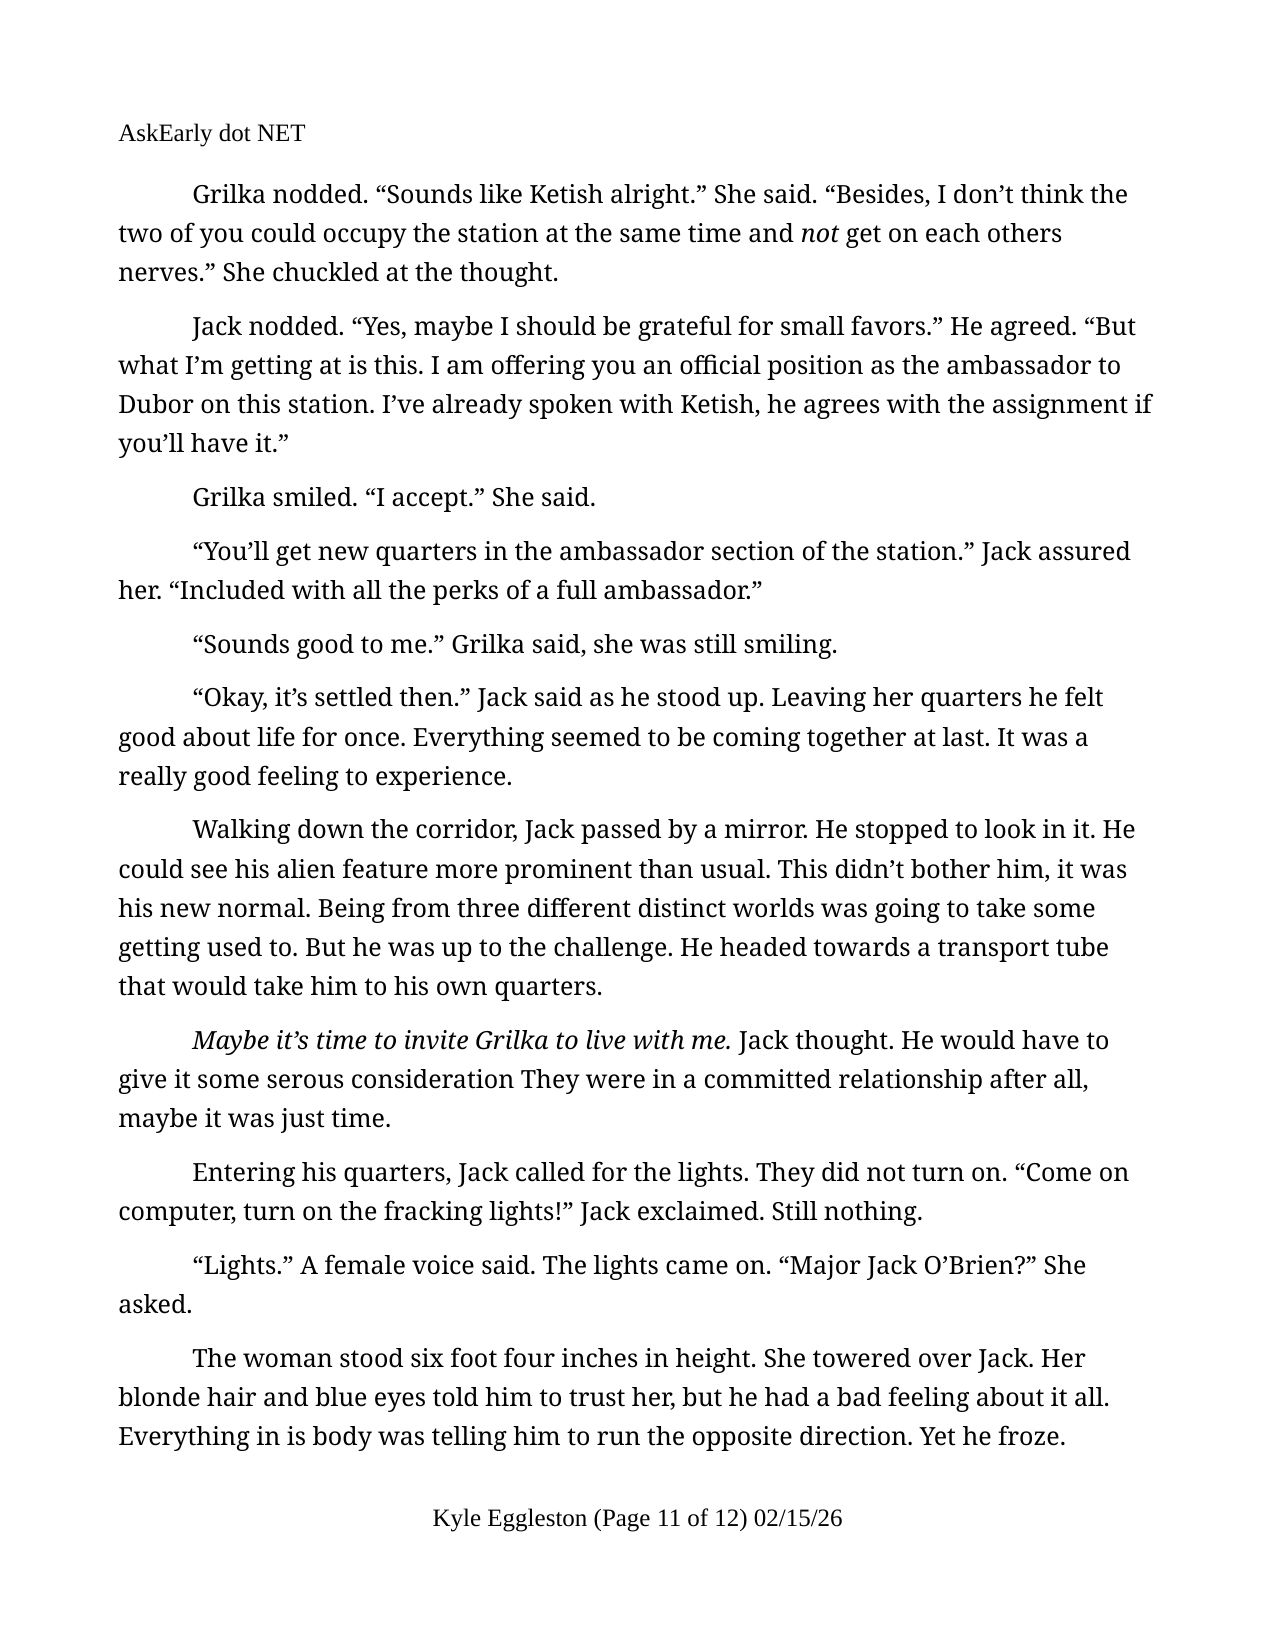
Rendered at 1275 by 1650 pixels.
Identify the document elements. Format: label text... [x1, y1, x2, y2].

text “Sounds good to me.” Grilka said, she was still smiling. [118, 626, 1157, 660]
text Maybe it’s time to invite Grilka to live with me. Jack thought. He would have to give it some serous consideration They were in a committed relationship after all, maybe it was just time. [118, 1023, 1157, 1135]
text Walking down the corridor, Jack passed by a mirror. He stopped to look in it. He could see his alien feature more prominent than usual. This didn’t bother him, it was his new normal. Being from three different distinct worlds was going to take some getting used to. But he was up to the challenge. He headed towards a transport tube that would take him to his own quarters. [118, 812, 1157, 1003]
text “Okay, it’s settled then.” Jack said as he stood up. Leaving her quarters he felt good about life for once. Everything seemed to be coming together at last. It was a really good feeling to experience. [118, 680, 1157, 792]
text Grilka smiled. “I accept.” She said. [118, 480, 1157, 514]
text Entering his quarters, Jack called for the lights. They did not turn on. “Come on computer, turn on the fracking lights!” Jack exclaimed. Still nothing. [118, 1155, 1157, 1228]
text “Lights.” A female voice said. The lights came on. “Major Jack O’Brien?” She asked. [118, 1248, 1157, 1321]
text The woman stood six foot four inches in height. She towered over Jack. Her blonde hair and blue eyes told him to trust her, but he had a bad feeling about it all. Everything in is body was telling him to run the opposite direction. Yet he froze. [118, 1341, 1157, 1453]
text Jack nodded. “Yes, maybe I should be grateful for small favors.” He agreed. “But what I’m getting at is this. I am offering you an official position as the ambassador to Dubor on this station. I’ve already spoken with Ketish, he agrees with the assignment if you’ll have it.” [118, 308, 1157, 460]
text Grilka nodded. “Sounds like Ketish alright.” She said. “Besides, I don’t think the two of you could occupy the station at the same time and not get on each others nerves.” She chuckled at the thought. [118, 176, 1157, 289]
text “You’ll get new quarters in the ambassador section of the station.” Jack assured her. “Included with all the perks of a full ambassador.” [118, 533, 1157, 607]
